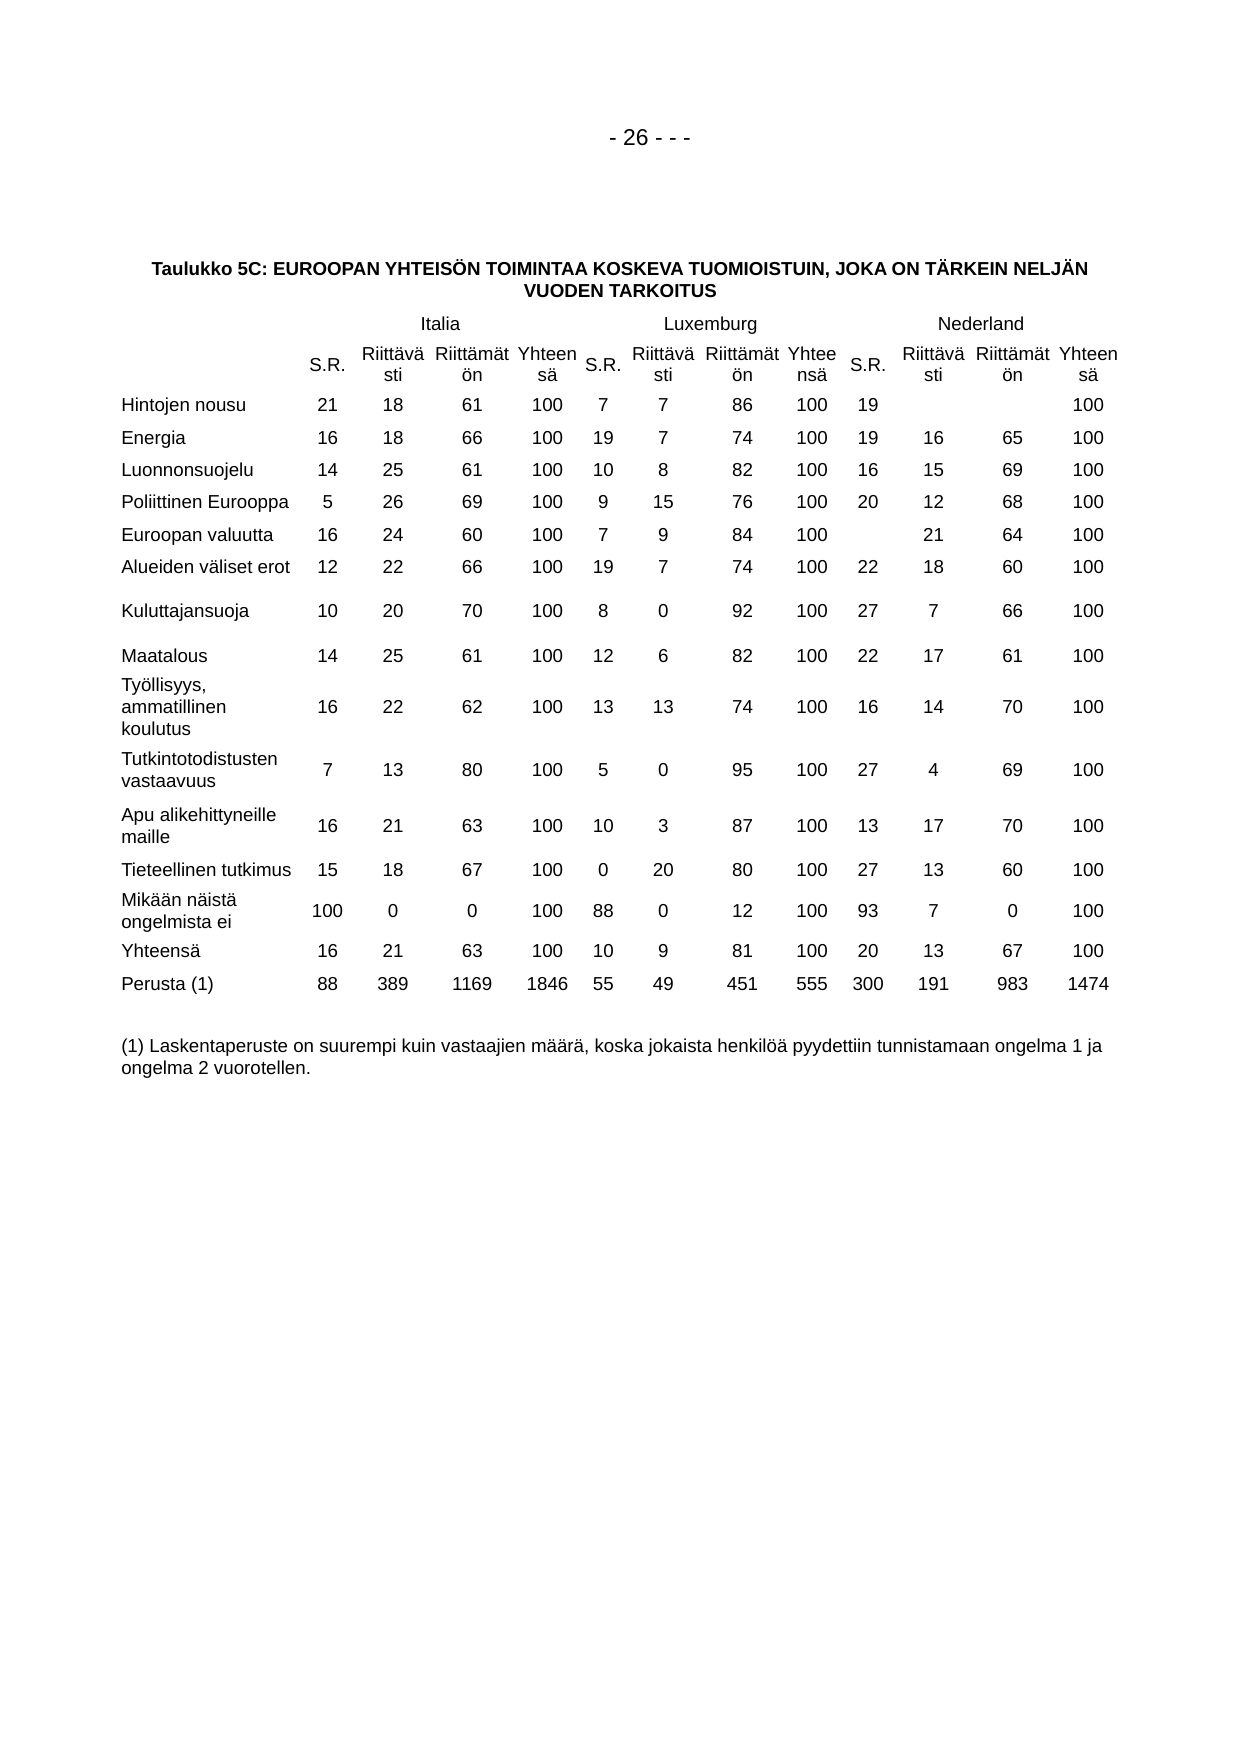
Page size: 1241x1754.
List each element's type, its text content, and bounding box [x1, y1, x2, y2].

table_cell [355, 1000, 430, 1032]
table_cell 10 [581, 454, 626, 486]
table_cell 100 [1054, 742, 1122, 798]
table_cell 7 [896, 886, 971, 935]
table_cell 26 [355, 486, 430, 518]
table_cell 24 [355, 518, 430, 551]
table_cell 100 [784, 486, 840, 518]
table_cell 100 [514, 454, 581, 486]
table_cell Riittävästi [355, 340, 430, 389]
table_cell 13 [896, 854, 971, 886]
table_cell 451 [700, 967, 784, 1000]
table_cell 100 [1054, 935, 1122, 967]
table_cell 100 [1054, 486, 1122, 518]
table_cell 0 [971, 886, 1054, 935]
table_cell 61 [430, 389, 514, 421]
table_cell 13 [896, 935, 971, 967]
table_cell 100 [1054, 798, 1122, 853]
table_cell 82 [700, 639, 784, 671]
table_cell 8 [581, 583, 626, 639]
table_cell 555 [784, 967, 840, 1000]
table_cell 983 [971, 967, 1054, 1000]
table_cell 100 [514, 671, 581, 742]
table_cell 70 [971, 671, 1054, 742]
table_cell Yhteensä [1054, 340, 1122, 389]
table_cell 60 [430, 518, 514, 551]
table_cell 0 [626, 886, 700, 935]
table_cell 100 [784, 421, 840, 453]
table_cell Yhteensä [784, 340, 840, 389]
table_cell 55 [581, 967, 626, 1000]
table_cell 18 [896, 551, 971, 583]
table_cell 16 [896, 421, 971, 453]
table_cell [784, 1000, 840, 1032]
table_cell 74 [700, 671, 784, 742]
table_cell 63 [430, 798, 514, 853]
table_cell 49 [626, 967, 700, 1000]
table_cell 70 [971, 798, 1054, 853]
table_cell 7 [896, 583, 971, 639]
table_cell 63 [430, 935, 514, 967]
table_cell 100 [1054, 886, 1122, 935]
table_cell 7 [581, 518, 626, 551]
table_cell 100 [784, 854, 840, 886]
table_cell 19 [840, 389, 896, 421]
table_cell 87 [700, 798, 784, 853]
table_cell Alueiden väliset erot [118, 551, 299, 583]
table_cell 21 [896, 518, 971, 551]
table_cell 68 [971, 486, 1054, 518]
table_cell 69 [971, 742, 1054, 798]
table_cell 25 [355, 454, 430, 486]
table_cell Tutkintotodistusten vastaavuus [118, 742, 299, 798]
table_cell 9 [626, 518, 700, 551]
table_cell 21 [355, 798, 430, 853]
table_cell 13 [355, 742, 430, 798]
table_cell 64 [971, 518, 1054, 551]
table_cell Tieteellinen tutkimus [118, 854, 299, 886]
table_cell 100 [514, 486, 581, 518]
table_cell 16 [299, 671, 355, 742]
table_cell 100 [1054, 639, 1122, 671]
table_cell Perusta (1) [118, 967, 299, 1000]
table_cell 14 [299, 639, 355, 671]
table_cell 88 [581, 886, 626, 935]
table_cell 15 [299, 854, 355, 886]
table_cell 100 [784, 742, 840, 798]
table_cell 3 [626, 798, 700, 853]
table_cell 27 [840, 854, 896, 886]
table_cell 67 [971, 935, 1054, 967]
table_cell 14 [896, 671, 971, 742]
table_cell 69 [430, 486, 514, 518]
table_cell 61 [430, 454, 514, 486]
table_cell 84 [700, 518, 784, 551]
table_cell 100 [514, 886, 581, 935]
table_cell 13 [840, 798, 896, 853]
table_cell 389 [355, 967, 430, 1000]
table_cell 5 [299, 486, 355, 518]
table_cell [514, 1000, 581, 1032]
table_cell 16 [299, 798, 355, 853]
table_cell 76 [700, 486, 784, 518]
table_cell 93 [840, 886, 896, 935]
table_cell Luxemburg [581, 308, 840, 340]
table_cell 100 [299, 886, 355, 935]
table_cell 0 [355, 886, 430, 935]
table_cell 7 [626, 551, 700, 583]
table_cell 300 [840, 967, 896, 1000]
table_cell 21 [299, 389, 355, 421]
table_cell 22 [355, 671, 430, 742]
table_cell 18 [355, 389, 430, 421]
table_cell 22 [840, 551, 896, 583]
table_cell Apu alikehittyneille maille [118, 798, 299, 853]
table_cell 65 [971, 421, 1054, 453]
table_cell 20 [626, 854, 700, 886]
table_cell 95 [700, 742, 784, 798]
table_cell 100 [784, 454, 840, 486]
table_cell 100 [1054, 551, 1122, 583]
table_cell 0 [581, 854, 626, 886]
table_cell 1846 [514, 967, 581, 1000]
table_cell 74 [700, 421, 784, 453]
table_cell 12 [299, 551, 355, 583]
table_cell Hintojen nousu [118, 389, 299, 421]
table_cell 12 [896, 486, 971, 518]
table_cell 100 [784, 886, 840, 935]
table_cell 0 [626, 742, 700, 798]
table_cell 18 [355, 854, 430, 886]
table_cell 82 [700, 454, 784, 486]
table_cell Yhteensä [118, 935, 299, 967]
table_cell 60 [971, 854, 1054, 886]
table_cell 15 [896, 454, 971, 486]
table_cell S.R. [299, 340, 355, 389]
table_cell 60 [971, 551, 1054, 583]
table_cell 27 [840, 583, 896, 639]
table_cell [626, 1000, 700, 1032]
table_cell 86 [700, 389, 784, 421]
table_cell 19 [840, 421, 896, 453]
table_cell 80 [430, 742, 514, 798]
table_cell S.R. [581, 340, 626, 389]
table_cell 66 [430, 551, 514, 583]
table_cell 19 [581, 421, 626, 453]
table_cell Riittämätön [700, 340, 784, 389]
table_cell 100 [784, 583, 840, 639]
table_cell 191 [896, 967, 971, 1000]
table_cell 100 [1054, 854, 1122, 886]
table_cell 7 [299, 742, 355, 798]
table_cell Riittävästi [626, 340, 700, 389]
table_cell 100 [514, 583, 581, 639]
table_cell 10 [581, 935, 626, 967]
table_cell 17 [896, 798, 971, 853]
table_cell 66 [971, 583, 1054, 639]
table_cell 7 [626, 389, 700, 421]
table_cell 16 [299, 421, 355, 453]
table_cell 100 [514, 935, 581, 967]
table_cell 81 [700, 935, 784, 967]
table_cell S.R. [840, 340, 896, 389]
table_cell Poliittinen Eurooppa [118, 486, 299, 518]
table_cell 13 [626, 671, 700, 742]
table_cell Yhteensä [514, 340, 581, 389]
table_cell 100 [784, 671, 840, 742]
table_cell 70 [430, 583, 514, 639]
table_cell 100 [784, 551, 840, 583]
table_cell 1474 [1054, 967, 1122, 1000]
table_cell Riittämätön [971, 340, 1054, 389]
table_cell Italia [299, 308, 581, 340]
table_cell 1169 [430, 967, 514, 1000]
table_cell (1) Laskentaperuste on suurempi kuin vastaajien määrä, koska jokaista henkilöä pyydettiin tunnistamaan ongelma 1 ja ongelma 2 vuorotellen. [118, 1032, 1122, 1081]
table_cell Riittämätön [430, 340, 514, 389]
table_header Taulukko 5C: EUROOPAN YHTEISÖN TOIMINTAA KOSKEVA TUOMIOISTUIN, JOKA ON TÄRKEIN NELJÄN VUODEN TARKOITUS [118, 252, 1122, 307]
table_cell 100 [784, 389, 840, 421]
table_cell [840, 1000, 896, 1032]
table_cell Mikään näistä ongelmista ei [118, 886, 299, 935]
table_cell 18 [355, 421, 430, 453]
table_cell 5 [581, 742, 626, 798]
table_cell 17 [896, 639, 971, 671]
table_cell 100 [514, 518, 581, 551]
table_cell 22 [840, 639, 896, 671]
table_cell 80 [700, 854, 784, 886]
table_cell 61 [430, 639, 514, 671]
table_cell 25 [355, 639, 430, 671]
table_cell 100 [514, 742, 581, 798]
table_cell [299, 1000, 355, 1032]
table_cell [971, 1000, 1054, 1032]
table_cell 100 [514, 798, 581, 853]
table_cell Luonnonsuojelu [118, 454, 299, 486]
table_cell 88 [299, 967, 355, 1000]
table_cell 0 [430, 886, 514, 935]
table_cell [1054, 1000, 1122, 1032]
table_cell 100 [514, 639, 581, 671]
table_cell 67 [430, 854, 514, 886]
table_cell 100 [784, 639, 840, 671]
table_cell [896, 1000, 971, 1032]
table_cell 10 [581, 798, 626, 853]
table_cell [118, 308, 299, 340]
table_cell 100 [1054, 421, 1122, 453]
table_cell 7 [581, 389, 626, 421]
table_cell [896, 389, 971, 421]
table_cell 0 [626, 583, 700, 639]
table_cell 100 [514, 551, 581, 583]
table_cell Kuluttajansuoja [118, 583, 299, 639]
table_cell 22 [355, 551, 430, 583]
table_cell [581, 1000, 626, 1032]
table_cell Maatalous [118, 639, 299, 671]
table_cell 100 [514, 389, 581, 421]
table_cell 20 [840, 486, 896, 518]
table_cell 12 [581, 639, 626, 671]
table_cell 7 [626, 421, 700, 453]
table_cell 62 [430, 671, 514, 742]
table_cell 100 [514, 854, 581, 886]
table_cell 16 [840, 454, 896, 486]
table_cell 19 [581, 551, 626, 583]
table_cell Nederland [840, 308, 1122, 340]
table_cell 9 [626, 935, 700, 967]
table_cell 15 [626, 486, 700, 518]
table_cell 74 [700, 551, 784, 583]
table_cell 100 [1054, 389, 1122, 421]
table_cell 10 [299, 583, 355, 639]
table_cell 100 [1054, 671, 1122, 742]
table_cell [840, 518, 896, 551]
table_cell 16 [299, 518, 355, 551]
table_cell 20 [355, 583, 430, 639]
table_cell 92 [700, 583, 784, 639]
table_cell 61 [971, 639, 1054, 671]
table_cell [118, 1000, 299, 1032]
table_cell 100 [1054, 454, 1122, 486]
table_cell [118, 340, 299, 389]
table_cell 100 [1054, 583, 1122, 639]
table_cell [430, 1000, 514, 1032]
table_cell 21 [355, 935, 430, 967]
table_cell 14 [299, 454, 355, 486]
table_cell 100 [784, 935, 840, 967]
table_cell 27 [840, 742, 896, 798]
table_cell 20 [840, 935, 896, 967]
table_cell 66 [430, 421, 514, 453]
table_cell 8 [626, 454, 700, 486]
table_cell 13 [581, 671, 626, 742]
table_cell 100 [1054, 518, 1122, 551]
table_cell 12 [700, 886, 784, 935]
table_cell Riittävästi [896, 340, 971, 389]
table_cell 100 [784, 798, 840, 853]
table_cell 16 [840, 671, 896, 742]
table_cell Euroopan valuutta [118, 518, 299, 551]
table_cell [700, 1000, 784, 1032]
table_cell 6 [626, 639, 700, 671]
table_cell 69 [971, 454, 1054, 486]
table_cell 100 [784, 518, 840, 551]
table_cell 100 [514, 421, 581, 453]
table_cell 4 [896, 742, 971, 798]
table_cell 16 [299, 935, 355, 967]
table_cell [971, 389, 1054, 421]
table_cell Energia [118, 421, 299, 453]
table_cell 9 [581, 486, 626, 518]
table_cell Työllisyys, ammatillinen koulutus [118, 671, 299, 742]
